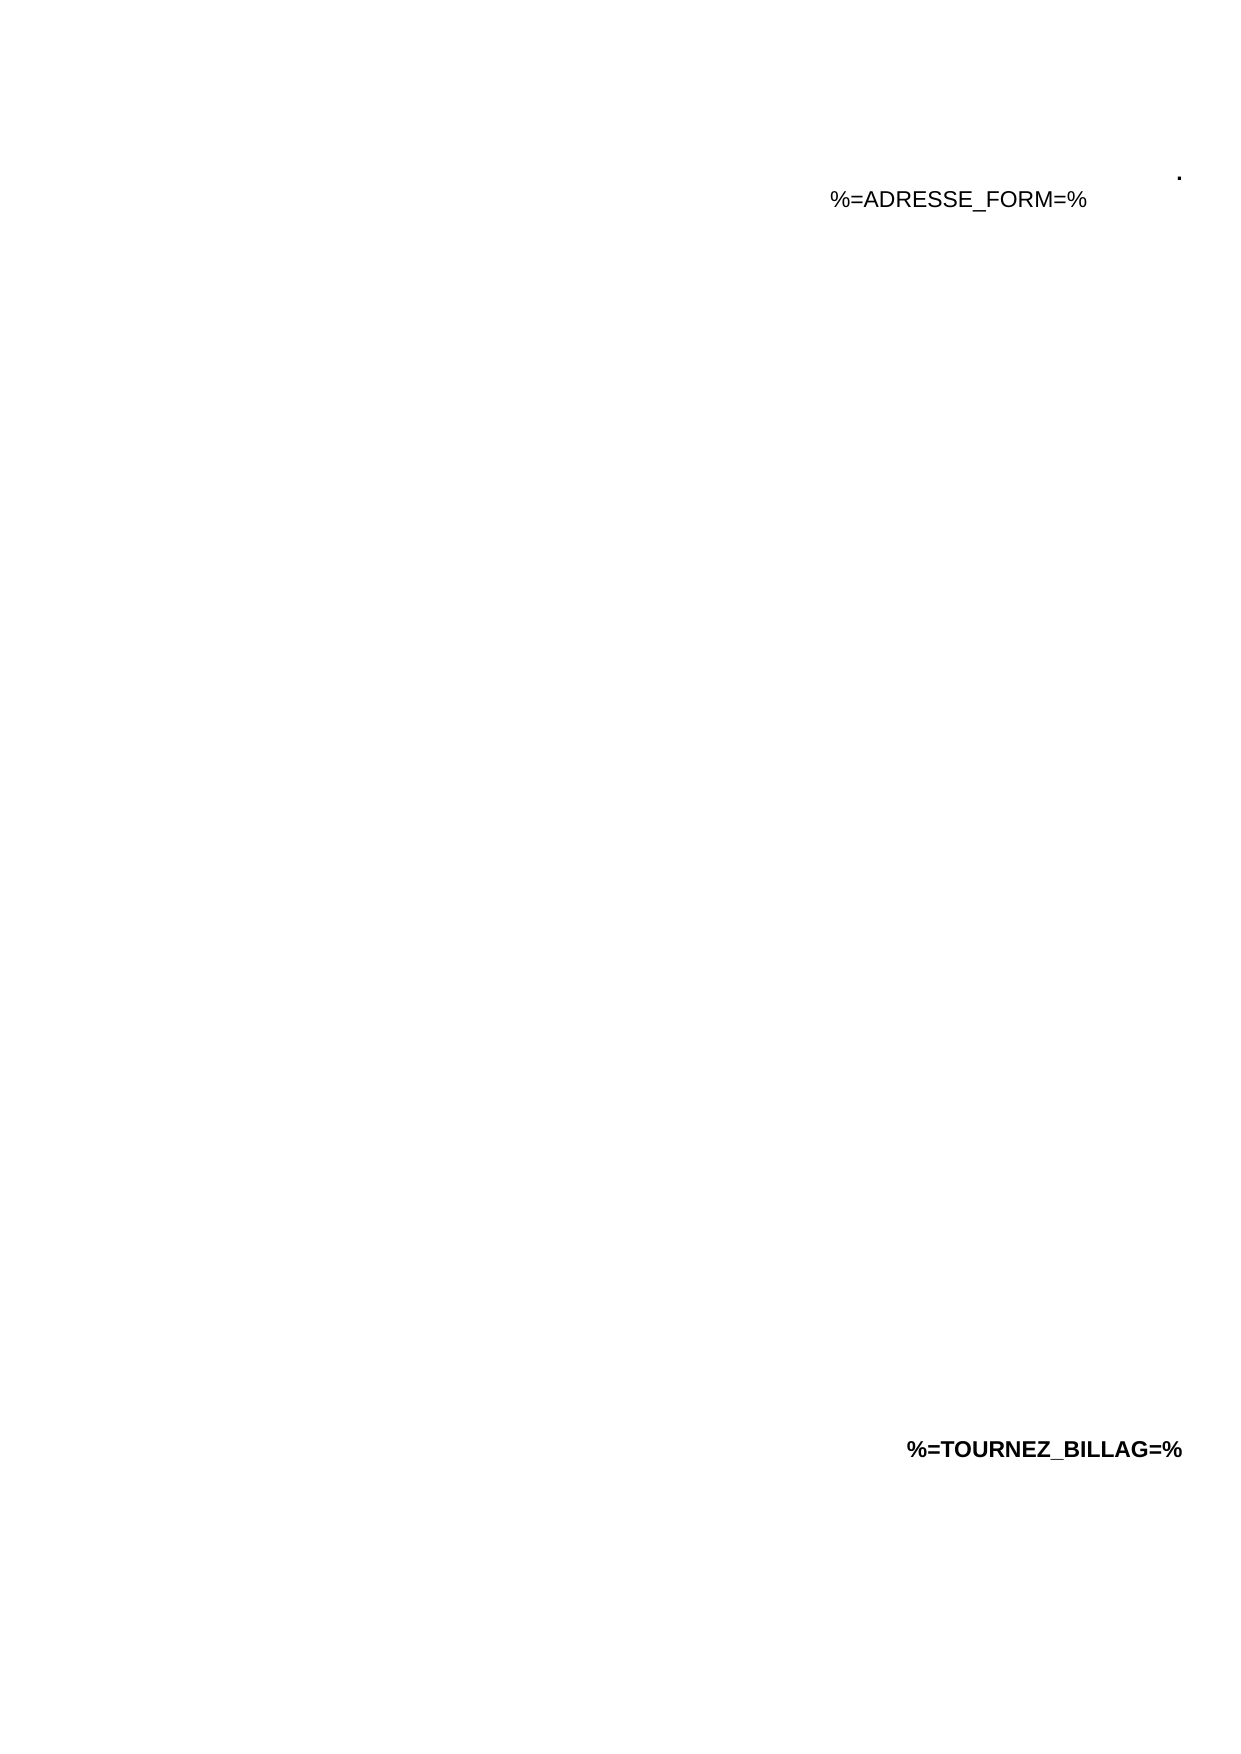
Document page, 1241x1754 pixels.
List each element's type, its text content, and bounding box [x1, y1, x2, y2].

text . [118, 158, 1182, 185]
text %=TOURNEZ_BILLAG=% [118, 1436, 1182, 1462]
text %=ADRESSE_FORM=% [830, 186, 1181, 212]
